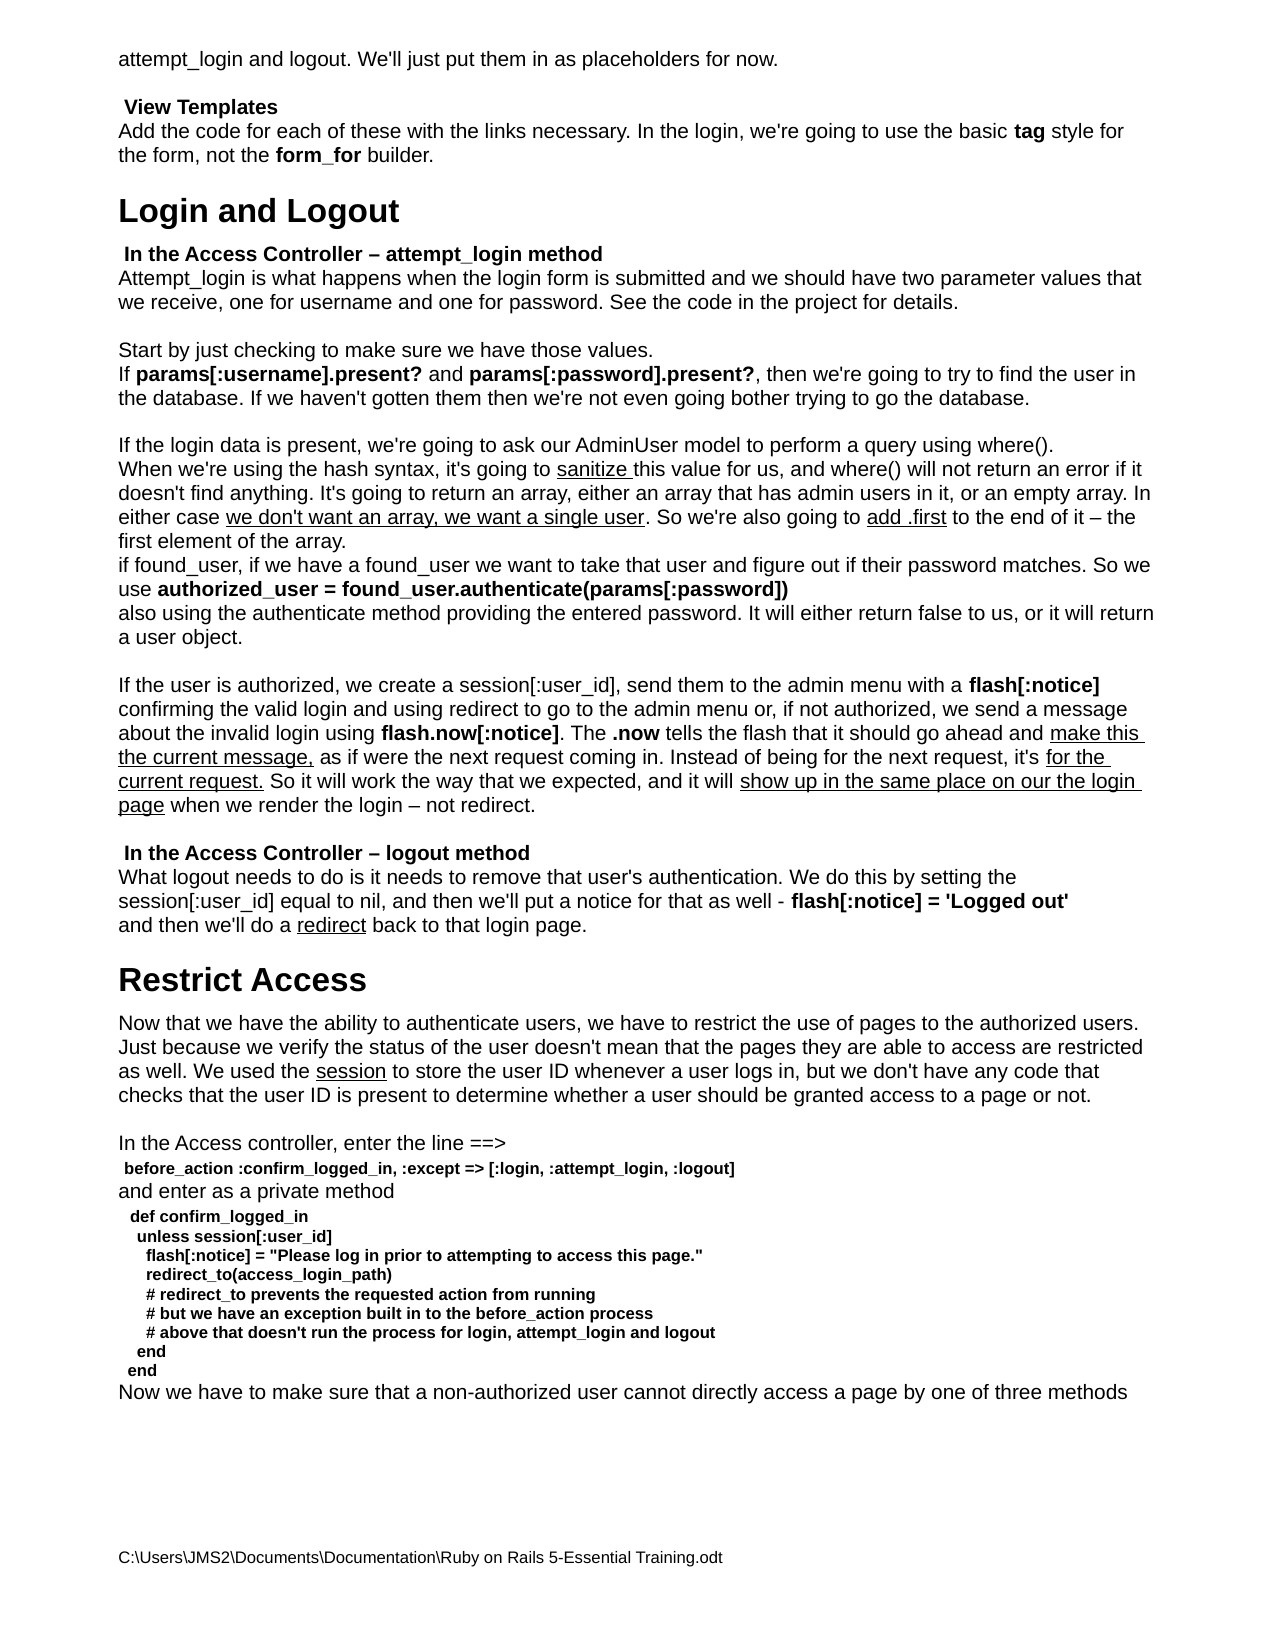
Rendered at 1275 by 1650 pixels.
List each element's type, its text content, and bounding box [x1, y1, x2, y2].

text What logout needs to do is it needs to remove that user's authentication. We do this by setting the session[:user_id] equal to nil, and then we'll put a notice for that as well - flash[:notice] = 'Logged out' [118, 864, 1157, 912]
text If params[:username].present? and params[:password].present?, then we're going to try to find the user in the database. If we haven't gotten them then we're not even going bother trying to go the database. [118, 361, 1157, 409]
text Attempt_login is what happens when the login form is submitted and we should have two parameter values that we receive, one for username and one for password. See the code in the project for details. [118, 266, 1157, 313]
text and enter as a private method [118, 1179, 1157, 1203]
text In the Access Controller – attempt_login method [118, 242, 1157, 266]
text View Templates [118, 95, 1157, 119]
subtitle Restrict Access [118, 960, 1157, 999]
text def confirm_logged_in unless session[:user_id] flash[:notice] = "Please log in prior to attempting to access this page." redirect_to(access_login_path) # redirect_to prevents the requested action from running # but we have an exception built in to the before_action process # above that doesn't run the process for login, attempt_login and logout end end [118, 1203, 1157, 1380]
text attempt_login and logout. We'll just put them in as placeholders for now. [118, 47, 1157, 71]
text Start by just checking to make sure we have those values. [118, 337, 1157, 361]
text before_action :confirm_logged_in, :except => [:login, :attempt_login, :logout] [118, 1155, 1157, 1179]
text In the Access Controller – logout method [118, 841, 1157, 864]
text and then we'll do a redirect back to that login page. [118, 912, 1157, 936]
text If the user is authorized, we create a session[:user_id], send them to the admin menu with a flash[:notice] confirming the valid login and using redirect to go to the admin menu or, if not authorized, we send a message about the invalid login using flash.now[:notice]. The .now tells the flash that it should go ahead and make this the current message, as if were the next request coming in. Instead of being for the next request, it's for the current request. So it will work the way that we expected, and it will show up in the same place on our the login page when we render the login – not redirect. [118, 673, 1157, 817]
text Now that we have the ability to authenticate users, we have to restrict the use of pages to the authorized users. Just because we verify the status of the user doesn't mean that the pages they are able to access are restricted as well. We used the session to store the user ID whenever a user logs in, but we don't have any code that checks that the user ID is present to determine whether a user should be granted access to a page or not. [118, 1011, 1157, 1107]
text Now we have to make sure that a non-authorized user cannot directly access a page by one of three methods [118, 1380, 1157, 1404]
subtitle Login and Logout [118, 191, 1157, 229]
text Add the code for each of these with the links necessary. In the login, we're going to use the basic tag style for the form, not the form_for builder. [118, 119, 1157, 167]
text If the login data is present, we're going to ask our AdminUser model to perform a query using where(). [118, 433, 1157, 457]
text When we're using the hash syntax, it's going to sanitize this value for us, and where() will not return an error if it doesn't find anything. It's going to return an array, either an array that has admin users in it, or an empty array. In either case we don't want an array, we want a single user. So we're also going to add .first to the end of it – the first element of the array. [118, 457, 1157, 553]
text In the Access controller, enter the line ==> [118, 1131, 1157, 1155]
text also using the authenticate method providing the entered password. It will either return false to us, or it will return a user object. [118, 601, 1157, 649]
text if found_user, if we have a found_user we want to take that user and figure out if their password matches. So we use authorized_user = found_user.authenticate(params[:password]) [118, 553, 1157, 601]
